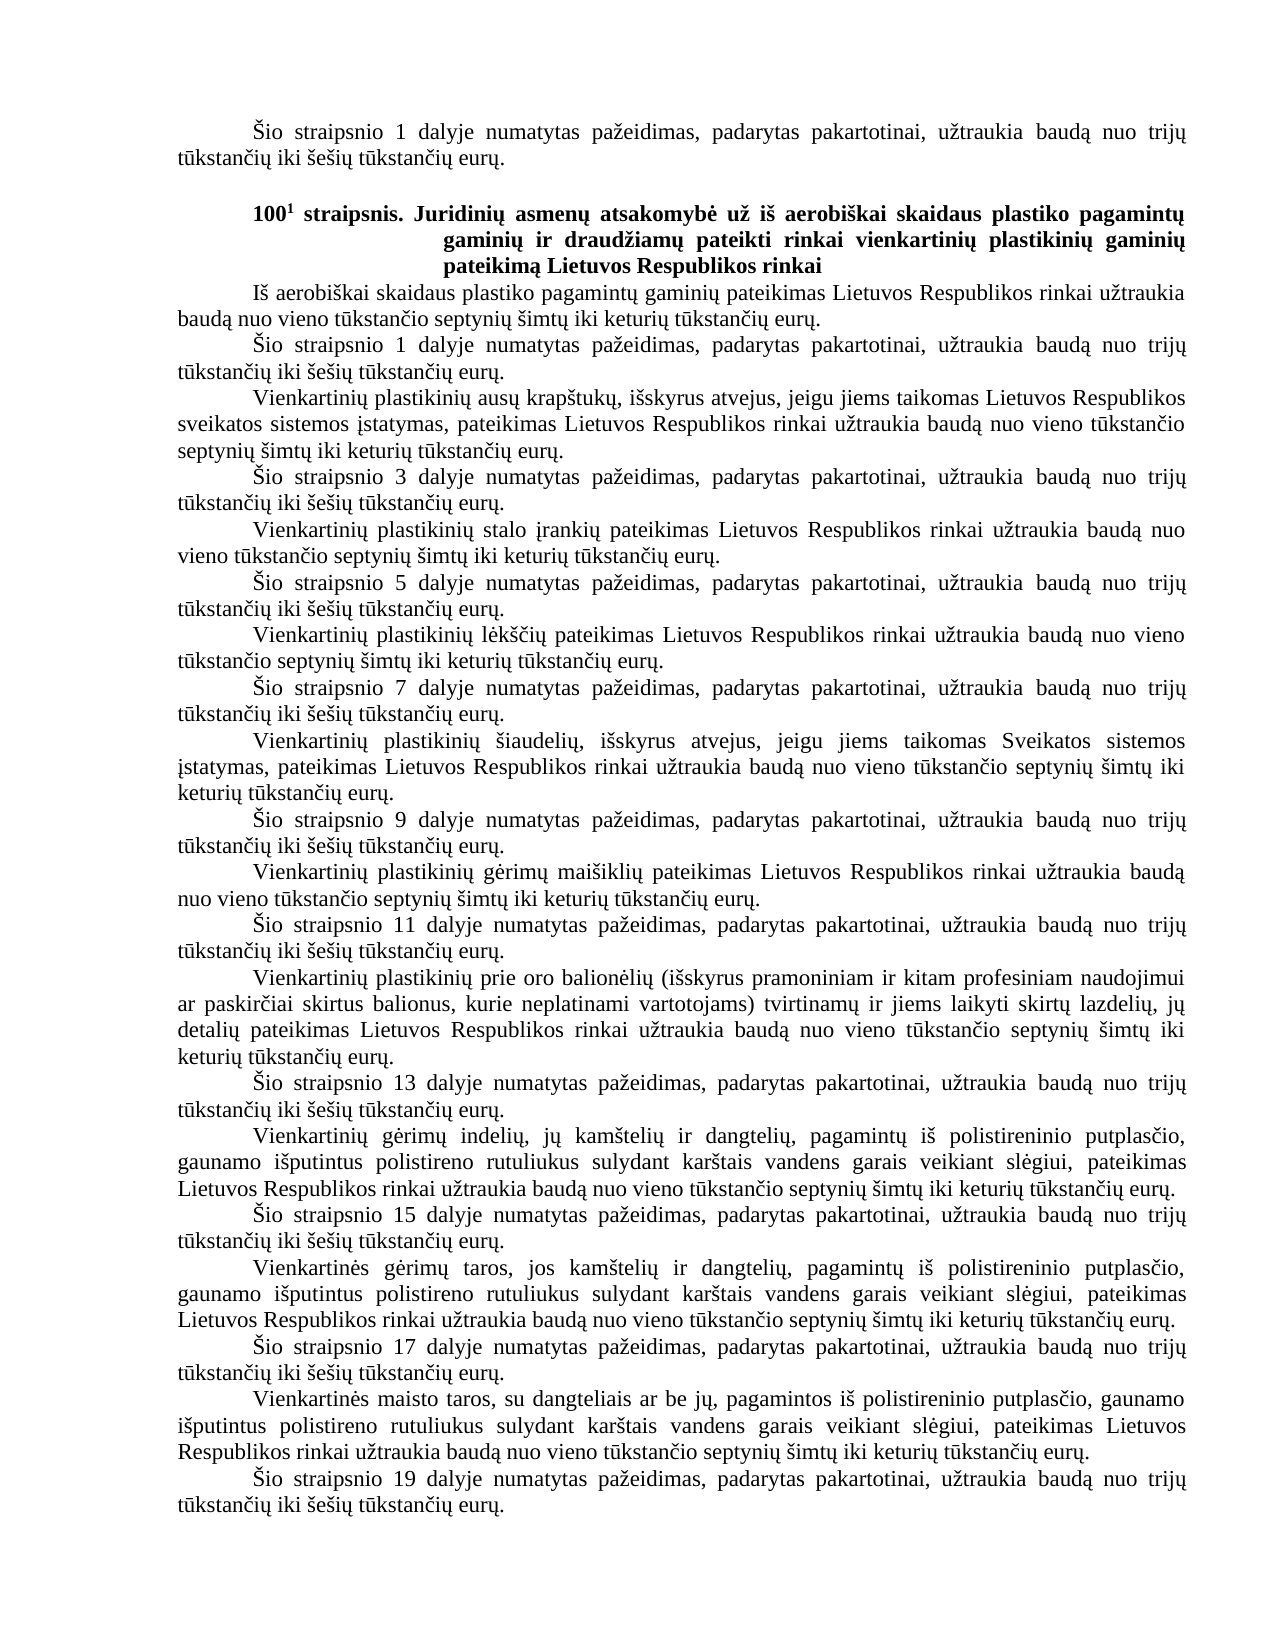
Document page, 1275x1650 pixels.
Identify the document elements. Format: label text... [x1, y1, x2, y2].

text Šio straipsnio 5 dalyje numatytas pažeidimas, padarytas pakartotinai, užtraukia baudą nuo trijų tūkstančių iki šešių tūkstančių eurų. [177, 568, 1186, 621]
text Vienkartinių plastikinių lėkščių pateikimas Lietuvos Respublikos rinkai užtraukia baudą nuo vieno tūkstančio septynių šimtų iki keturių tūkstančių eurų. [177, 621, 1186, 674]
text Šio straipsnio 11 dalyje numatytas pažeidimas, padarytas pakartotinai, užtraukia baudą nuo trijų tūkstančių iki šešių tūkstančių eurų. [177, 911, 1186, 964]
text Vienkartinių plastikinių prie oro balionėlių (išskyrus pramoniniam ir kitam profesiniam naudojimui ar paskirčiai skirtus balionus, kurie neplatinami vartotojams) tvirtinamų ir jiems laikyti skirtų lazdelių, jų detalių pateikimas Lietuvos Respublikos rinkai užtraukia baudą nuo vieno tūkstančio septynių šimtų iki keturių tūkstančių eurų. [177, 964, 1186, 1069]
text Vienkartinės gėrimų taros, jos kamštelių ir dangtelių, pagamintų iš polistireninio putplasčio, gaunamo išputintus polistireno rutuliukus sulydant karštais vandens garais veikiant slėgiui, pateikimas Lietuvos Respublikos rinkai užtraukia baudą nuo vieno tūkstančio septynių šimtų iki keturių tūkstančių eurų. [177, 1254, 1186, 1333]
text Šio straipsnio 15 dalyje numatytas pažeidimas, padarytas pakartotinai, užtraukia baudą nuo trijų tūkstančių iki šešių tūkstančių eurų. [177, 1201, 1186, 1254]
text Vienkartinių gėrimų indelių, jų kamštelių ir dangtelių, pagamintų iš polistireninio putplasčio, gaunamo išputintus polistireno rutuliukus sulydant karštais vandens garais veikiant slėgiui, pateikimas Lietuvos Respublikos rinkai užtraukia baudą nuo vieno tūkstančio septynių šimtų iki keturių tūkstančių eurų. [177, 1122, 1186, 1201]
text Vienkartinių plastikinių ausų krapštukų, išskyrus atvejus, jeigu jiems taikomas Lietuvos Respublikos sveikatos sistemos įstatymas, pateikimas Lietuvos Respublikos rinkai užtraukia baudą nuo vieno tūkstančio septynių šimtų iki keturių tūkstančių eurų. [177, 384, 1186, 463]
text Vienkartinių plastikinių stalo įrankių pateikimas Lietuvos Respublikos rinkai užtraukia baudą nuo vieno tūkstančio septynių šimtų iki keturių tūkstančių eurų. [177, 516, 1186, 568]
text Šio straipsnio 17 dalyje numatytas pažeidimas, padarytas pakartotinai, užtraukia baudą nuo trijų tūkstančių iki šešių tūkstančių eurų. [177, 1333, 1186, 1386]
text Vienkartinės maisto taros, su dangteliais ar be jų, pagamintos iš polistireninio putplasčio, gaunamo išputintus polistireno rutuliukus sulydant karštais vandens garais veikiant slėgiui, pateikimas Lietuvos Respublikos rinkai užtraukia baudą nuo vieno tūkstančio septynių šimtų iki keturių tūkstančių eurų. [177, 1386, 1186, 1464]
text Šio straipsnio 1 dalyje numatytas pažeidimas, padarytas pakartotinai, užtraukia baudą nuo trijų tūkstančių iki šešių tūkstančių eurų. [177, 118, 1186, 171]
text Vienkartinių plastikinių gėrimų maišiklių pateikimas Lietuvos Respublikos rinkai užtraukia baudą nuo vieno tūkstančio septynių šimtų iki keturių tūkstančių eurų. [177, 858, 1186, 911]
text Šio straipsnio 19 dalyje numatytas pažeidimas, padarytas pakartotinai, užtraukia baudą nuo trijų tūkstančių iki šešių tūkstančių eurų. [177, 1464, 1186, 1517]
text Šio straipsnio 3 dalyje numatytas pažeidimas, padarytas pakartotinai, užtraukia baudą nuo trijų tūkstančių iki šešių tūkstančių eurų. [177, 463, 1186, 516]
text 1001 straipsnis. Juridinių asmenų atsakomybė už iš aerobiškai skaidaus plastiko pagamintų gaminių ir draudžiamų pateikti rinkai vienkartinių plastikinių gaminių pateikimą Lietuvos Respublikos rinkai [252, 199, 1186, 279]
text Šio straipsnio 9 dalyje numatytas pažeidimas, padarytas pakartotinai, užtraukia baudą nuo trijų tūkstančių iki šešių tūkstančių eurų. [177, 806, 1186, 858]
text Šio straipsnio 1 dalyje numatytas pažeidimas, padarytas pakartotinai, užtraukia baudą nuo trijų tūkstančių iki šešių tūkstančių eurų. [177, 331, 1186, 384]
text Šio straipsnio 7 dalyje numatytas pažeidimas, padarytas pakartotinai, užtraukia baudą nuo trijų tūkstančių iki šešių tūkstančių eurų. [177, 674, 1186, 727]
text Vienkartinių plastikinių šiaudelių, išskyrus atvejus, jeigu jiems taikomas Sveikatos sistemos įstatymas, pateikimas Lietuvos Respublikos rinkai užtraukia baudą nuo vieno tūkstančio septynių šimtų iki keturių tūkstančių eurų. [177, 727, 1186, 806]
text Iš aerobiškai skaidaus plastiko pagamintų gaminių pateikimas Lietuvos Respublikos rinkai užtraukia baudą nuo vieno tūkstančio septynių šimtų iki keturių tūkstančių eurų. [177, 279, 1186, 331]
text Šio straipsnio 13 dalyje numatytas pažeidimas, padarytas pakartotinai, užtraukia baudą nuo trijų tūkstančių iki šešių tūkstančių eurų. [177, 1069, 1186, 1122]
